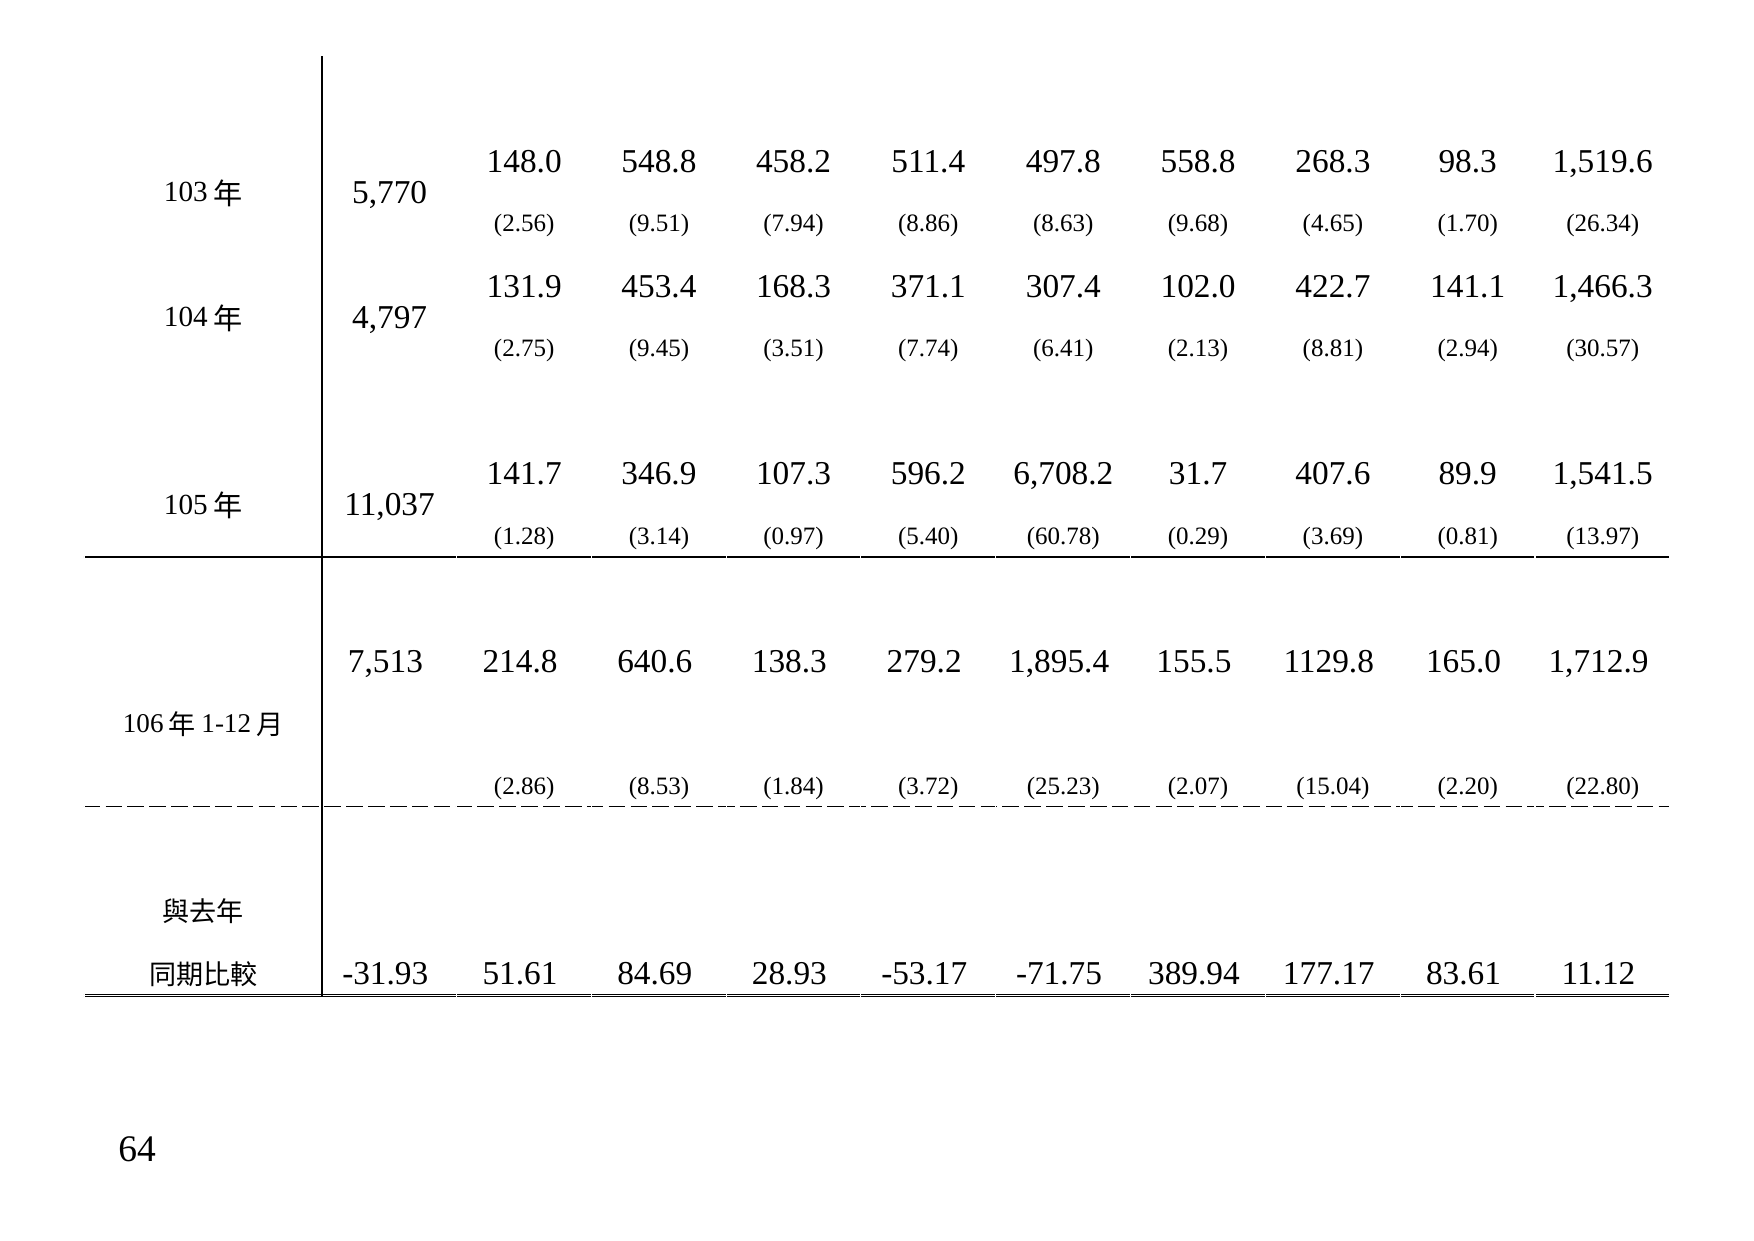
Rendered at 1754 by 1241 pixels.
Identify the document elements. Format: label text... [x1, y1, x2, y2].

table_cell (2.86) [457, 681, 591, 806]
table_cell 422.7 (8.81) [1266, 244, 1400, 368]
table_cell 89.9 (0.81) [1401, 370, 1534, 556]
table_cell 268.3 (4.65) [1266, 57, 1400, 243]
table_cell 214.8 [457, 558, 591, 681]
table_cell 102.0 (2.13) [1131, 244, 1265, 368]
table_cell (15.04) [1266, 681, 1400, 806]
table_cell 107.3 (0.97) [727, 370, 860, 556]
table_cell 7,513 [323, 558, 456, 681]
table_cell 131.9 (2.75) [457, 244, 591, 368]
table_cell 138.3 [727, 558, 860, 681]
table_cell 1,466.3 (30.57) [1536, 244, 1669, 368]
table_cell [323, 681, 456, 806]
table_cell 307.4 (6.41) [996, 244, 1130, 368]
table_cell -71.75 [996, 806, 1130, 993]
table_cell 453.4 (9.45) [592, 244, 726, 368]
table_cell 458.2 (7.94) [727, 57, 860, 243]
table_cell 28.93 [727, 806, 860, 993]
table_cell 148.0 (2.56) [457, 57, 591, 243]
table_cell 511.4 (8.86) [861, 57, 995, 243]
table_cell (2.07) [1131, 681, 1265, 806]
table_cell 141.7 (1.28) [457, 370, 591, 556]
table_cell 1,541.5 (13.97) [1536, 370, 1669, 556]
table_cell 1129.8 [1266, 558, 1400, 681]
table_cell (1.84) [727, 681, 860, 806]
table_cell (22.80) [1536, 681, 1669, 806]
table_cell 279.2 [861, 558, 995, 681]
table_cell 84.69 [592, 806, 726, 993]
table_cell 1,712.9 [1536, 558, 1669, 681]
table_cell 346.9 (3.14) [592, 370, 726, 556]
table_cell (3.72) [861, 681, 995, 806]
table_cell 106年1-12月 [85, 558, 321, 806]
table_cell 1,895.4 [996, 558, 1130, 681]
table_cell 4,797 [323, 244, 456, 368]
table_cell 1,519.6 (26.34) [1536, 57, 1669, 243]
table_cell 155.5 [1131, 558, 1265, 681]
table_cell 168.3 (3.51) [727, 244, 860, 368]
table_cell 596.2 (5.40) [861, 370, 995, 556]
table_cell 6,708.2 (60.78) [996, 370, 1130, 556]
table_cell 407.6 (3.69) [1266, 370, 1400, 556]
table_cell 83.61 [1401, 806, 1534, 993]
table_cell -31.93 [323, 806, 456, 993]
table_cell 558.8 (9.68) [1131, 57, 1265, 243]
table_cell 31.7 (0.29) [1131, 370, 1265, 556]
table_cell -53.17 [861, 806, 995, 993]
table_cell 11,037 [323, 370, 456, 556]
table_cell 389.94 [1131, 806, 1265, 993]
table_cell 141.1 (2.94) [1401, 244, 1534, 368]
table_cell 104年 [85, 244, 321, 368]
table_cell 497.8 (8.63) [996, 57, 1130, 243]
table_cell 103年 [84, 57, 321, 243]
table_cell 371.1 (7.74) [861, 244, 995, 368]
table_cell 548.8 (9.51) [592, 57, 726, 243]
table_cell 98.3 (1.70) [1401, 57, 1534, 243]
table_cell 與去年 同期比較 [85, 806, 321, 993]
table_cell 165.0 [1401, 558, 1534, 681]
table_cell (2.20) [1401, 681, 1534, 806]
table_cell (8.53) [592, 681, 726, 806]
table_cell 5,770 [323, 57, 456, 243]
table_cell 177.17 [1266, 806, 1400, 993]
table_cell (25.23) [996, 681, 1130, 806]
table_cell 11.12 [1536, 806, 1669, 993]
table_cell 640.6 [592, 558, 726, 681]
table_cell 51.61 [457, 806, 591, 993]
table_cell 105年 [85, 370, 321, 556]
